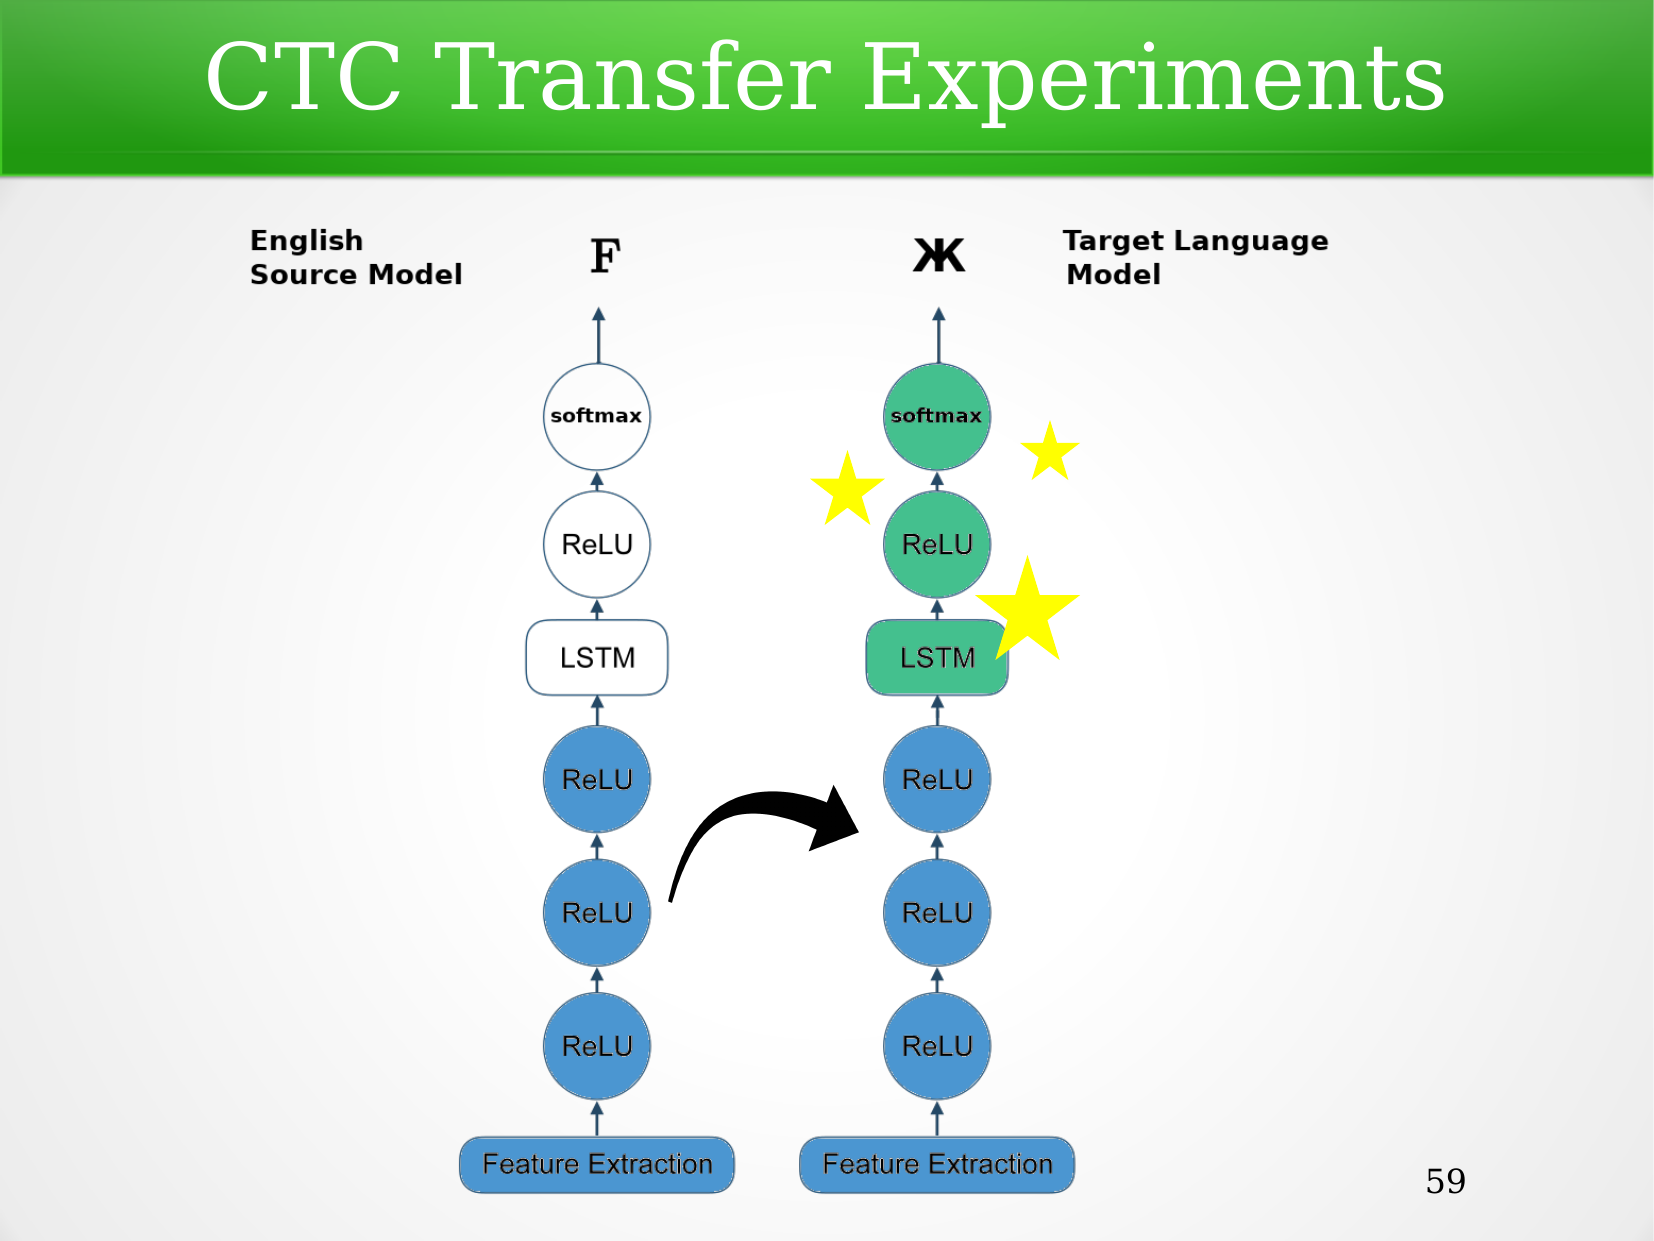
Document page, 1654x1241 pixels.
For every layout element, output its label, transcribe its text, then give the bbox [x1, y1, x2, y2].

text_box [810, 450, 886, 526]
title CTC Transfer Experiments [82, 11, 1571, 154]
text_box [975, 555, 1081, 661]
text_box [1020, 420, 1081, 481]
picture [0, 0, 1654, 1241]
